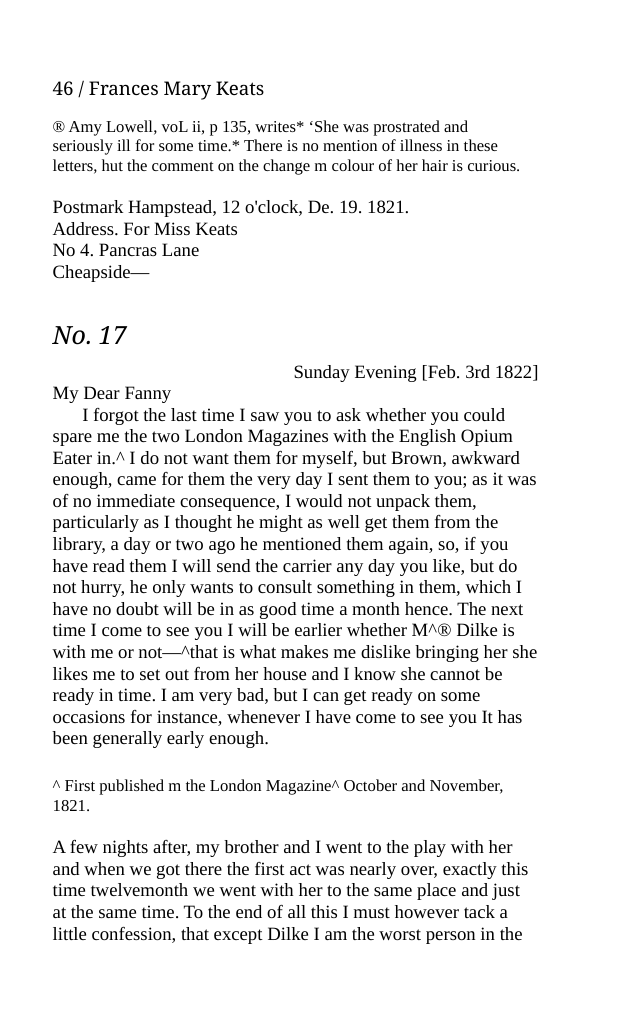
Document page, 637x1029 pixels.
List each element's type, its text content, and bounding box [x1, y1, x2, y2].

text ® Amy Lowell, voL ii, p 135, writes* ‘She was prostrated and [52, 117, 538, 136]
text A few nights after, my brother and I went to the play with her and when we got there the first act was nearly over, exactly this time twelvemonth we went with her to the same place and just at the same time. To the end of all this I must however tack a little confession, that except Dilke I am the worst person in the [52, 836, 538, 944]
text Cheapside— [52, 261, 538, 282]
text ^ First published m the London Magazine^ October and November, 1821. [52, 776, 538, 814]
text Sunday Evening [Feb. 3rd 1822] [52, 361, 538, 382]
text My Dear Fanny [52, 382, 538, 404]
text Postmark Hampstead, 12 o'clock, De. 19. 1821. [52, 196, 538, 218]
text Address. For Miss Keats [52, 218, 538, 239]
subtitle No. 17 [52, 317, 538, 352]
text I forgot the last time I saw you to ask whether you could spare me the two London Magazines with the English Opium Eater in.^ I do not want them for myself, but Brown, awkward enough, came for them the very day I sent them to you; as it was of no immediate consequence, I would not unpack them, particularly as I thought he might as well get them from the library, a day or two ago he mentioned them again, so, if you have read them I will send the carrier any day you like, but do not hurry, he only wants to consult something in them, which I have no doubt will be in as good time a month hence. The next time I come to see you I will be earlier whether M^® Dilke is with me or not—^that is what makes me dislike bringing her she likes me to set out from her house and I know she cannot be ready in time. I am very bad, but I can get ready on some occasions for instance, whenever I have come to see you It has been generally early enough. [52, 404, 538, 749]
text seriously ill for some time.* There is no mention of illness in these letters, hut the comment on the change m colour of her hair is curious. [52, 136, 538, 174]
text No 4. Pancras Lane [52, 239, 538, 261]
